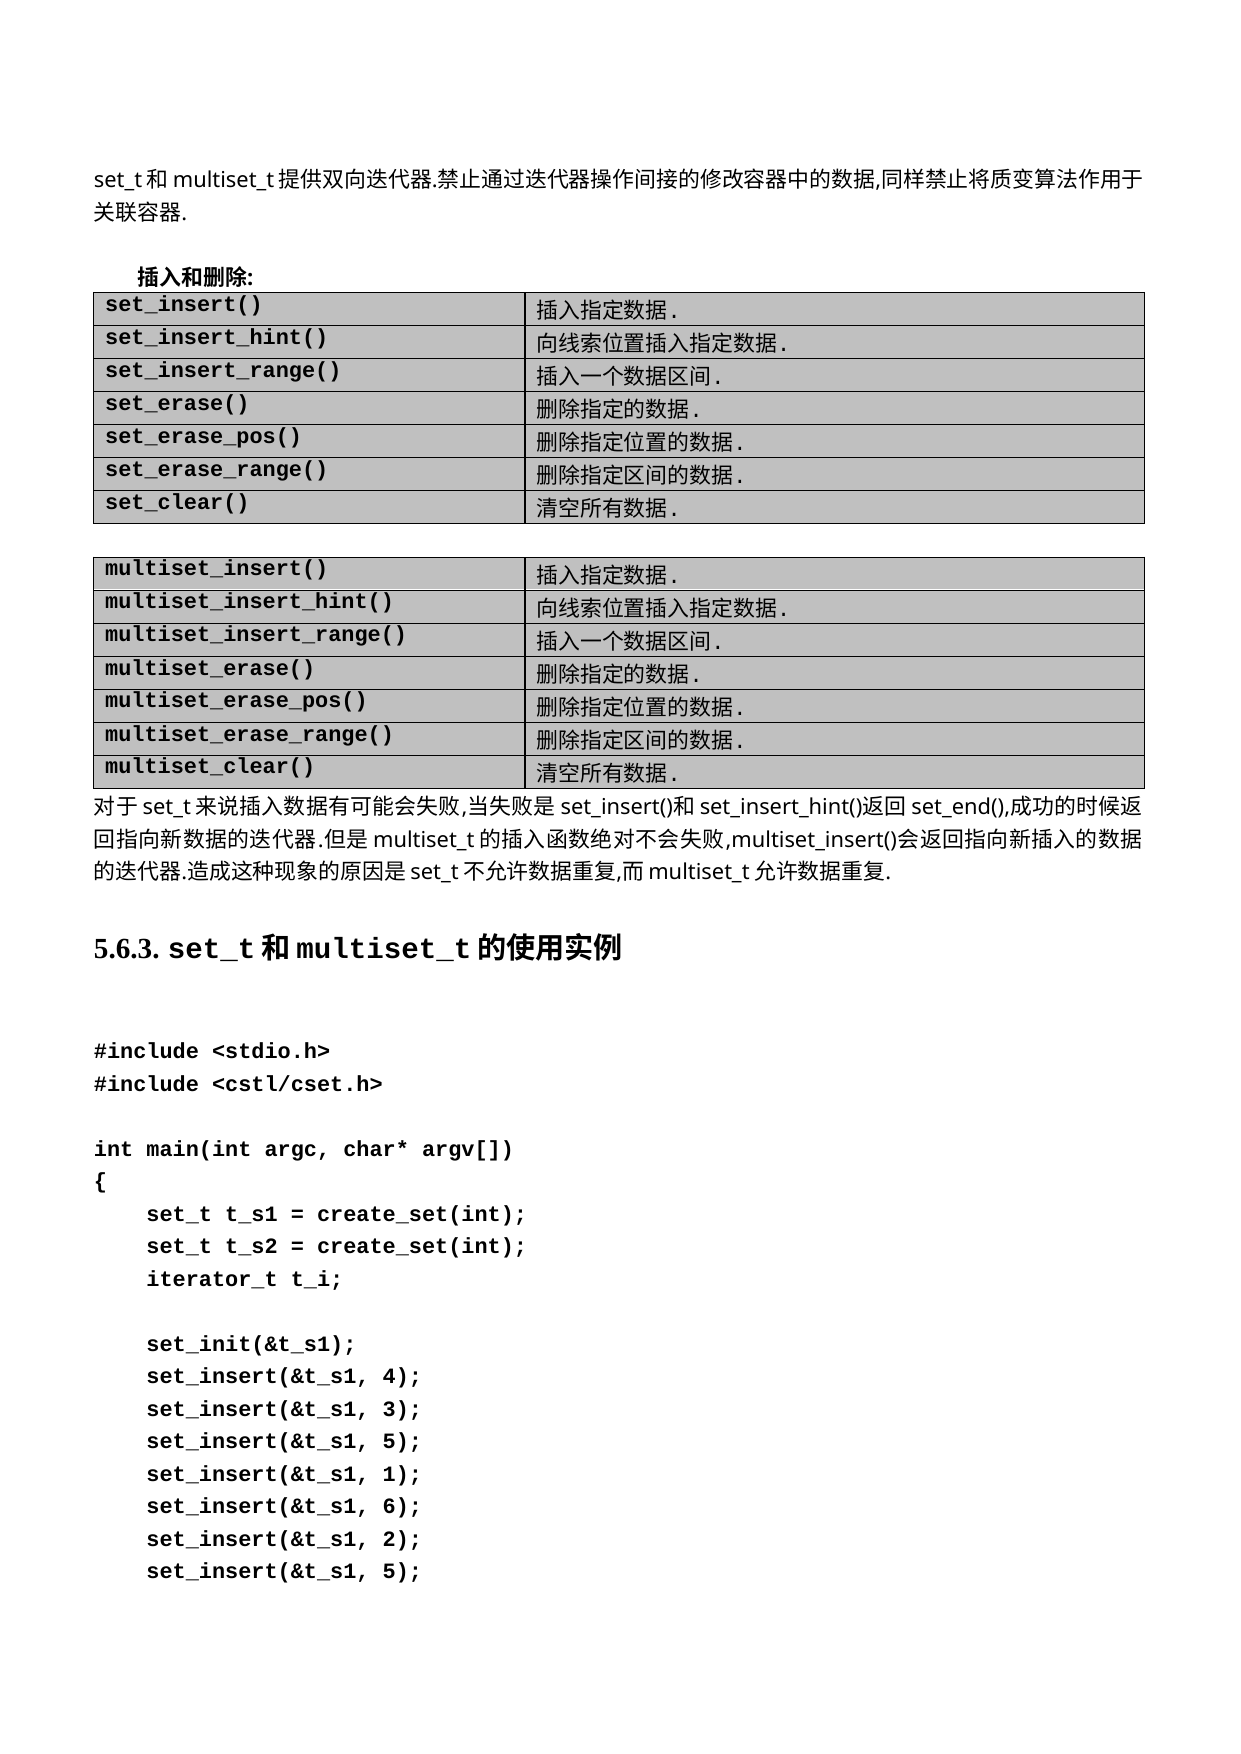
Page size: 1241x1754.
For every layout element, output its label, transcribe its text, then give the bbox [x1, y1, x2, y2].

text #include <cstl/cset.h> [94, 1069, 1144, 1101]
text set_insert(&t_s1, 6); [94, 1491, 1144, 1524]
table_cell 清空所有数据. [526, 756, 1144, 788]
text 对于set_t来说插入数据有可能会失败,当失败是set_insert()和set_insert_hint()返回set_end(),成功的时候返回指向新数据的迭代器.但是multiset_t的插入函数绝对不会失败,multiset_insert()会返回指向新插入的数据的迭代器.造成这种现象的原因是set_t不允许数据重复,而multiset_t允许数据重复. [94, 789, 1144, 886]
text #include <stdio.h> [94, 1036, 1144, 1069]
text 插入和删除: [94, 259, 1144, 292]
text set_insert(&t_s1, 3); [94, 1394, 1144, 1426]
table_cell 删除指定位置的数据. [526, 690, 1144, 722]
table_header 插入指定数据. [526, 558, 1144, 589]
table_cell multiset_erase_range() [94, 723, 524, 755]
table_cell 插入一个数据区间. [526, 359, 1144, 391]
text set_insert(&t_s1, 4); [94, 1361, 1144, 1394]
text set_insert(&t_s1, 2); [94, 1524, 1144, 1556]
text { [94, 1166, 1144, 1199]
text set_t t_s1 = create_set(int); [94, 1199, 1144, 1231]
table_cell 删除指定区间的数据. [526, 723, 1144, 755]
table_cell multiset_erase() [94, 657, 524, 689]
table_cell multiset_insert_range() [94, 624, 524, 656]
text int main(int argc, char* argv[]) [94, 1134, 1144, 1166]
table_cell multiset_erase_pos() [94, 690, 524, 722]
text set_insert(&t_s1, 5); [94, 1426, 1144, 1459]
text set_insert(&t_s1, 5); [94, 1556, 1144, 1589]
table_header set_insert() [94, 293, 524, 325]
table_cell set_erase_range() [94, 458, 524, 490]
text set_insert(&t_s1, 1); [94, 1459, 1144, 1491]
table_cell set_erase_pos() [94, 425, 524, 457]
table_cell 删除指定的数据. [526, 657, 1144, 689]
table_cell set_erase() [94, 392, 524, 424]
table_cell set_clear() [94, 491, 524, 523]
table_cell 删除指定位置的数据. [526, 425, 1144, 457]
text iterator_t t_i; [94, 1264, 1144, 1296]
table_cell 删除指定区间的数据. [526, 458, 1144, 490]
table_cell 清空所有数据. [526, 491, 1144, 523]
table_cell 向线索位置插入指定数据. [526, 326, 1144, 358]
table_cell multiset_insert_hint() [94, 591, 524, 623]
table_cell 删除指定的数据. [526, 392, 1144, 424]
text set_t和multiset_t提供双向迭代器.禁止通过迭代器操作间接的修改容器中的数据,同样禁止将质变算法作用于关联容器. [94, 162, 1144, 227]
text set_t t_s2 = create_set(int); [94, 1231, 1144, 1264]
table_header 插入指定数据. [526, 293, 1144, 325]
table_cell set_insert_hint() [94, 326, 524, 358]
text set_init(&t_s1); [94, 1329, 1144, 1361]
table_cell 插入一个数据区间. [526, 624, 1144, 656]
table_header multiset_insert() [94, 558, 524, 589]
table_cell 向线索位置插入指定数据. [526, 591, 1144, 623]
subtitle set_t和multiset_t的使用实例 [94, 913, 1144, 978]
table_cell set_insert_range() [94, 359, 524, 391]
table_cell multiset_clear() [94, 756, 524, 788]
